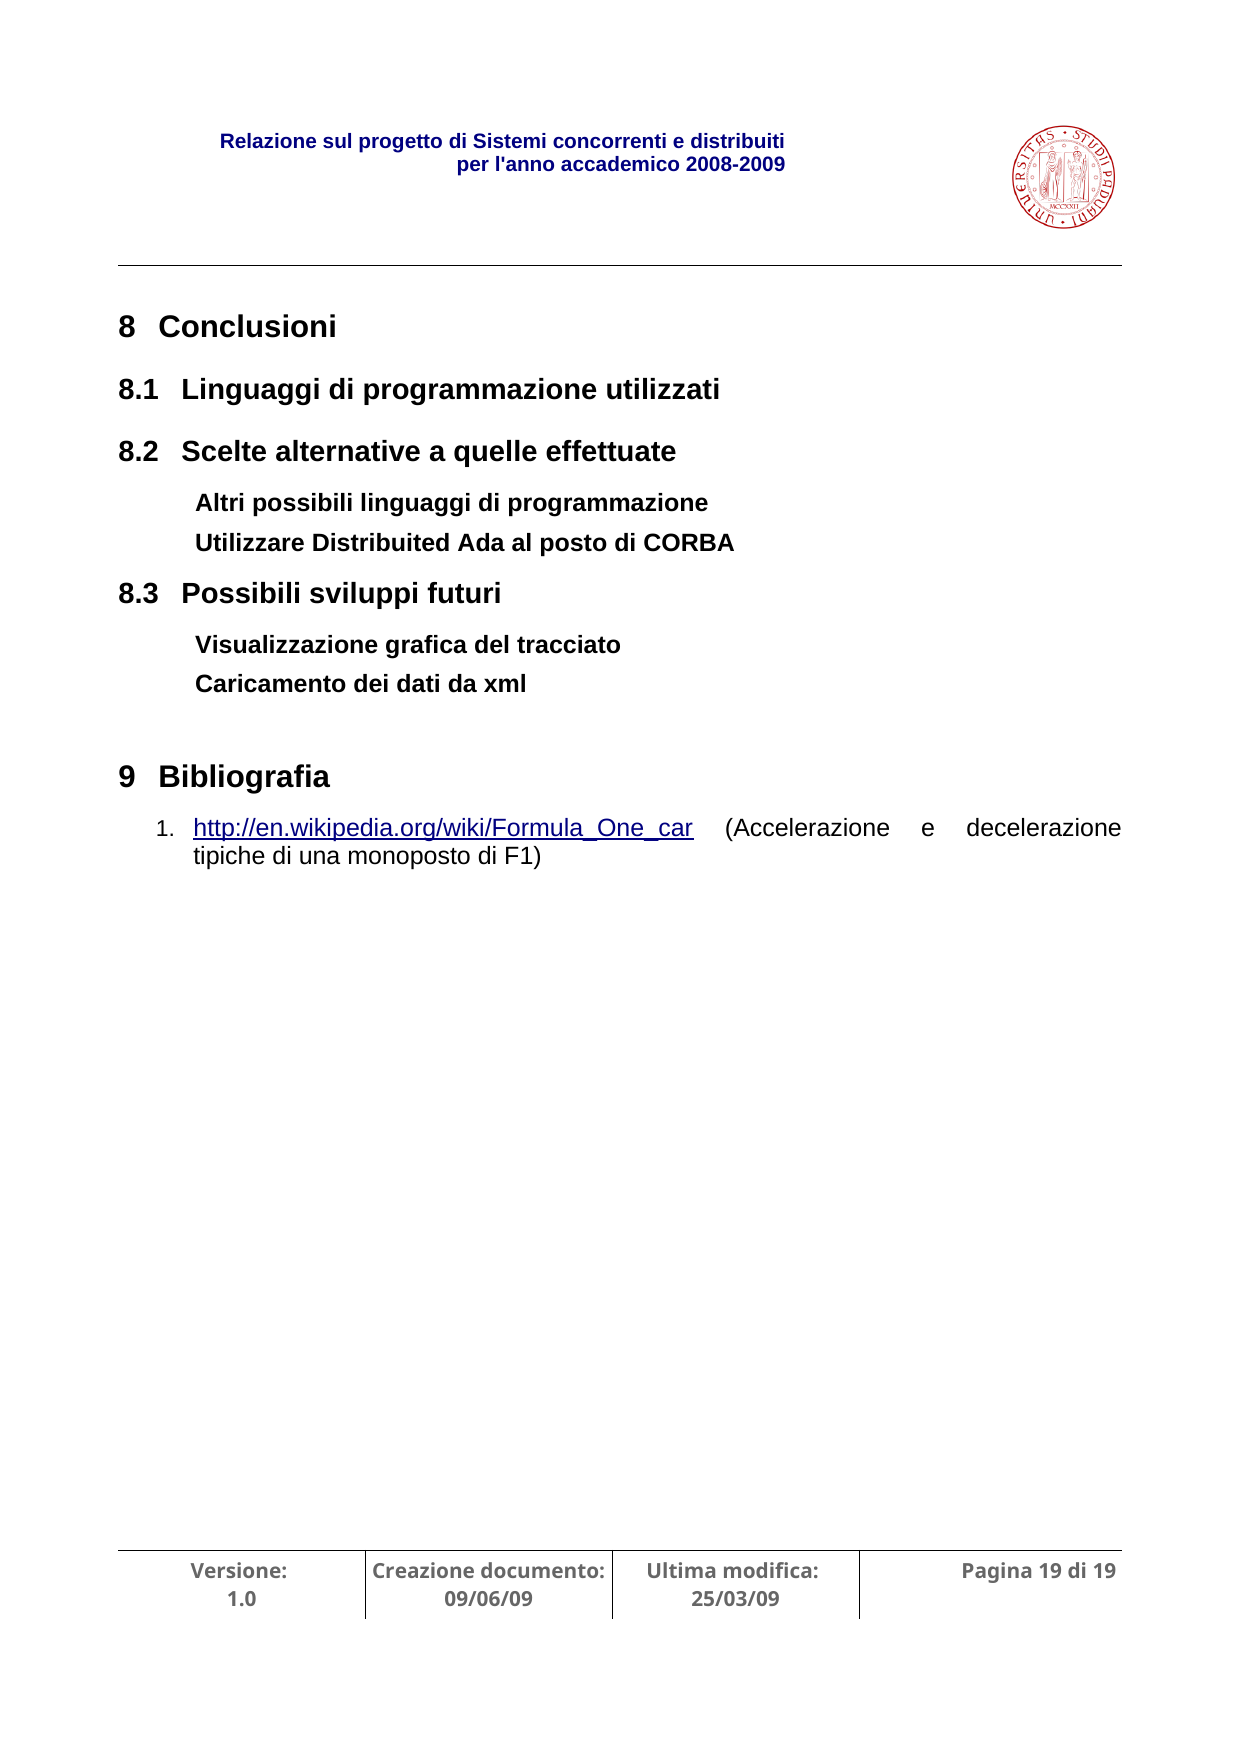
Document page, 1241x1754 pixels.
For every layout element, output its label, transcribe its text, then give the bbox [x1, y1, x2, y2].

subtitle Linguaggi di programmazione utilizzati [118, 373, 1122, 406]
text Utilizzare Distribuited Ada al posto di CORBA [136, 528, 1104, 556]
text Altri possibili linguaggi di programmazione [136, 489, 1104, 517]
subtitle Scelte alternative a quelle effettuate [118, 435, 1122, 468]
subtitle Possibili sviluppi futuri [118, 577, 1122, 610]
text Caricamento dei dati da xml [136, 670, 1104, 698]
list http://en.wikipedia.org/wiki/Formula_One_car (Accelerazione e decelerazione tipiche di una monoposto di F1) [156, 814, 1122, 870]
subtitle Bibliografia [118, 759, 1122, 793]
subtitle Conclusioni [118, 309, 1122, 343]
picture [1010, 123, 1117, 231]
text Visualizzazione grafica del tracciato [136, 630, 1104, 658]
